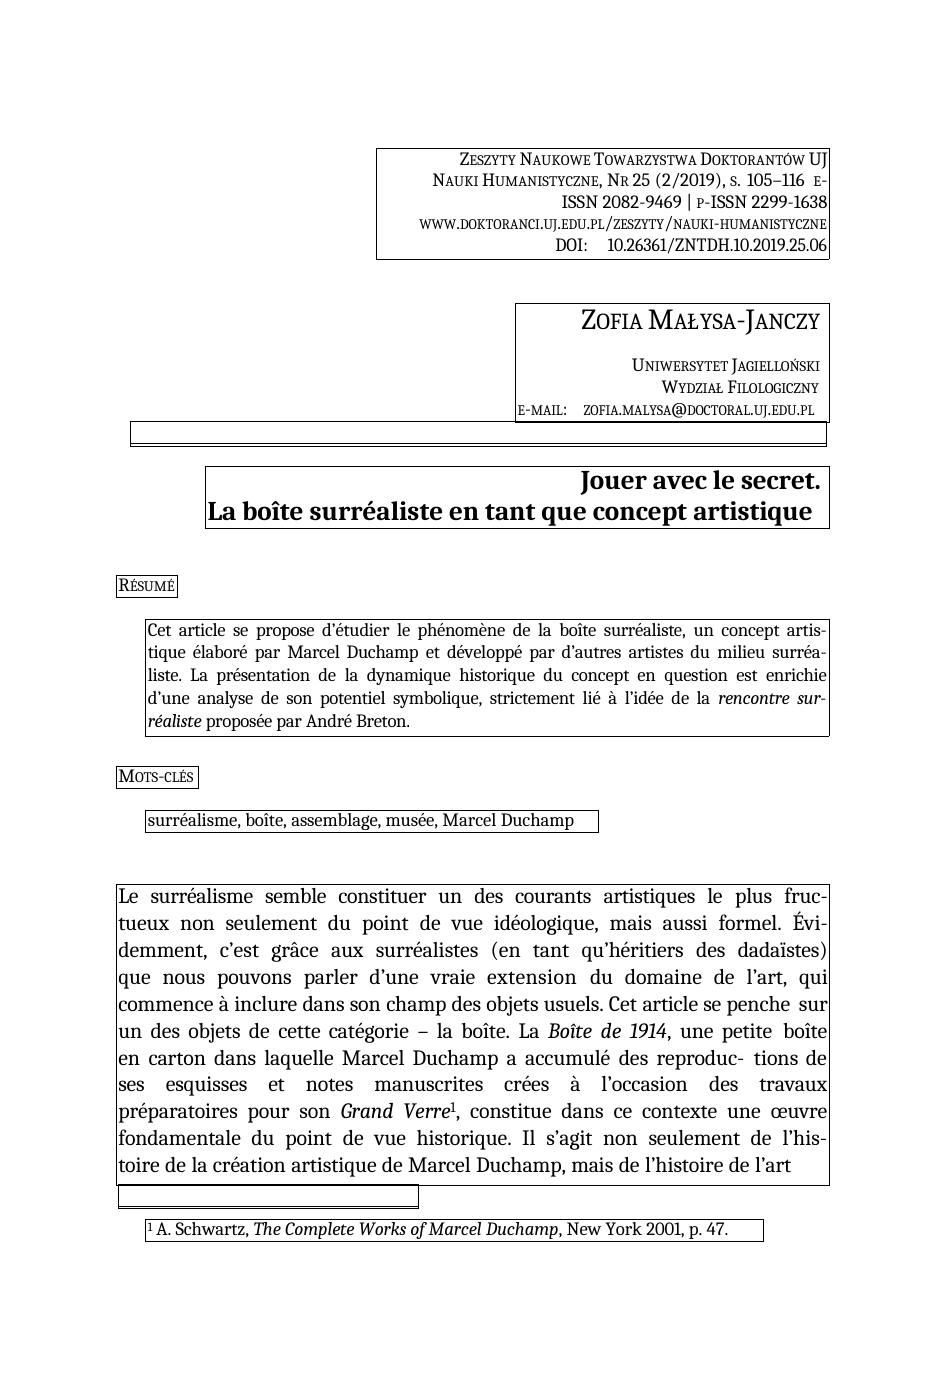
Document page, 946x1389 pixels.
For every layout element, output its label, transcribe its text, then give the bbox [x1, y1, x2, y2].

text DOI: 10.26361/ZNTDH.10.2019.25.06 [377, 234, 827, 256]
text surréalisme, boîte, assemblage, musée, Marcel Duchamp [148, 811, 598, 831]
text 1 A. Schwartz, The Complete Works of Marcel Duchamp, New York 2001, p. 47. [148, 1220, 763, 1240]
text Cet article se propose d’étudier le phénomène de la boîte surréaliste, un concept artis- tique élaboré par Marcel Duchamp et développé par d’autres artistes du milieu surréa- liste. La présentation de la dynamique historique du concept en question est enrichie d’une analyse de son potentiel symbolique, strictement lié à l’idée de la rencontre sur- réaliste proposée par André Breton. [148, 620, 827, 732]
text WWW.DOKTORANCI.UJ.EDU.PL/ZESZYTY/NAUKI-HUMANISTYCZNE [377, 213, 827, 234]
text MOTS-CLÉS [118, 767, 198, 787]
text ZOFIA MAŁYSA-JANCZY [581, 304, 829, 336]
text La boîte surréaliste en tant que concept artistique [207, 496, 829, 527]
text ZESZYTY NAUKOWE TOWARZYSTWA DOKTORANTÓW UJ NAUKI HUMANISTYCZNE, NR 25 (2/2019), S. 105–116 E-ISSN 2082-9469 | P-ISSN 2299-1638 [424, 149, 827, 213]
text RÉSUMÉ [118, 576, 177, 596]
text E-MAIL: ZOFIA.MALYSA@DOCTORAL.UJ.EDU.PL [517, 398, 829, 420]
text Le surréalisme semble constituer un des courants artistiques le plus fruc- tueux non seulement du point de vue idéologique, mais aussi formel. Évi- demment, c’est grâce aux surréalistes (en tant qu’héritiers des dadaïstes) que nous pouvons parler d’une vraie extension du domaine de l’art, qui commence à inclure dans son champ des objets usuels. Cet article se penche sur un des objets de cette catégorie – la boîte. La Boîte de 1914, une petite boîte en carton dans laquelle Marcel Duchamp a accumulé des reproduc- tions de ses esquisses et notes manuscrites crées à l’occasion des travaux préparatoires pour son Grand Verre1, constitue dans ce contexte une œuvre fondamentale du point de vue historique. Il s’agit non seulement de l’his- toire de la création artistique de Marcel Duchamp, mais de l’histoire de l’art [118, 885, 828, 1178]
text Jouer avec le secret. [207, 467, 829, 496]
text UNIWERSYTET JAGIELLOŃSKI WYDZIAŁ FILOLOGICZNY [632, 355, 827, 398]
